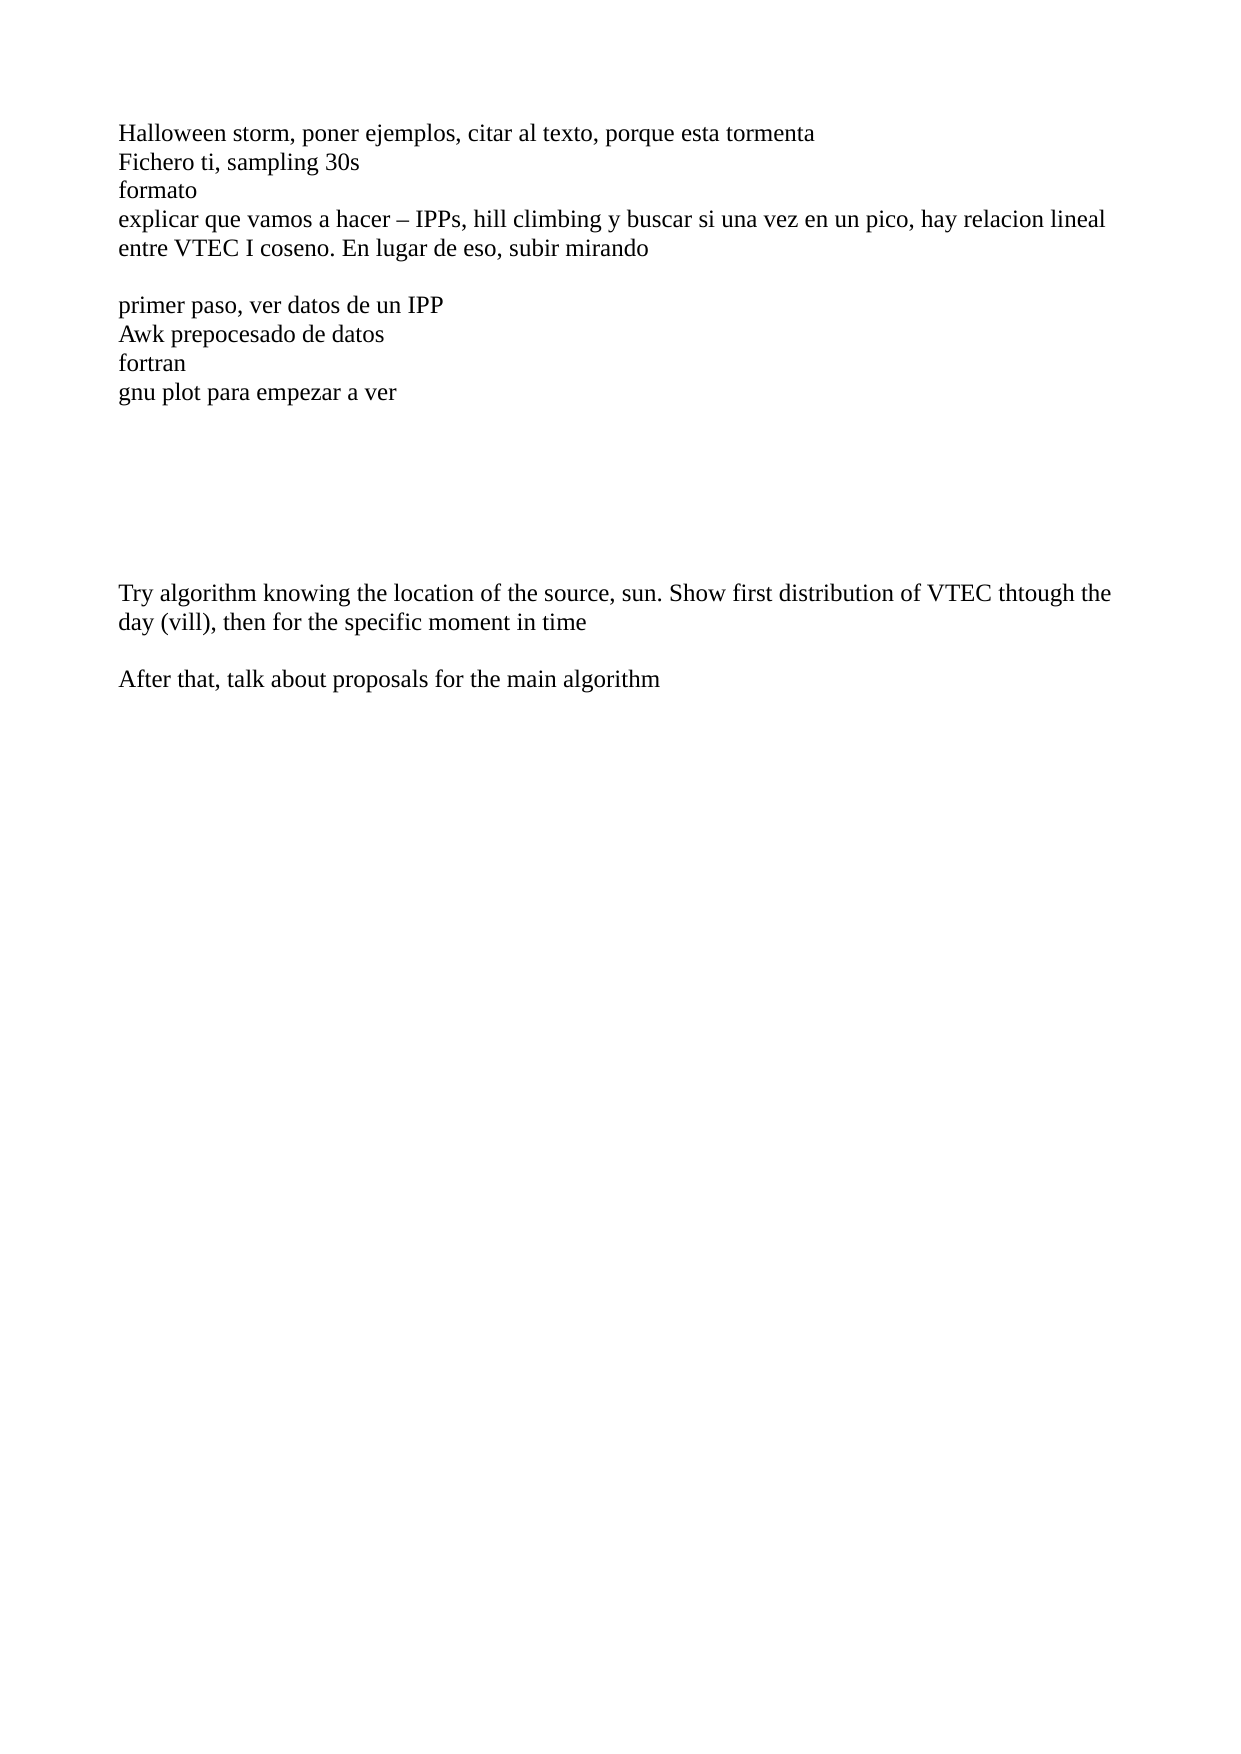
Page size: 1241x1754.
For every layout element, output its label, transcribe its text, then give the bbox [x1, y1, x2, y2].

text primer paso, ver datos de un IPP [118, 291, 1122, 319]
text explicar que vamos a hacer – IPPs, hill climbing y buscar si una vez en un pico, hay relacion lineal entre VTEC I coseno. En lugar de eso, subir mirando [118, 204, 1122, 262]
text formato [118, 176, 1122, 204]
text fortran [118, 348, 1122, 377]
text Try algorithm knowing the location of the source, sun. Show first distribution of VTEC thtough the day (vill), then for the specific moment in time [118, 578, 1122, 636]
text Awk prepocesado de datos [118, 319, 1122, 348]
text gnu plot para empezar a ver [118, 377, 1122, 406]
text After that, talk about proposals for the main algorithm [118, 664, 1122, 693]
text Fichero ti, sampling 30s [118, 147, 1122, 176]
text Halloween storm, poner ejemplos, citar al texto, porque esta tormenta [118, 118, 1122, 147]
